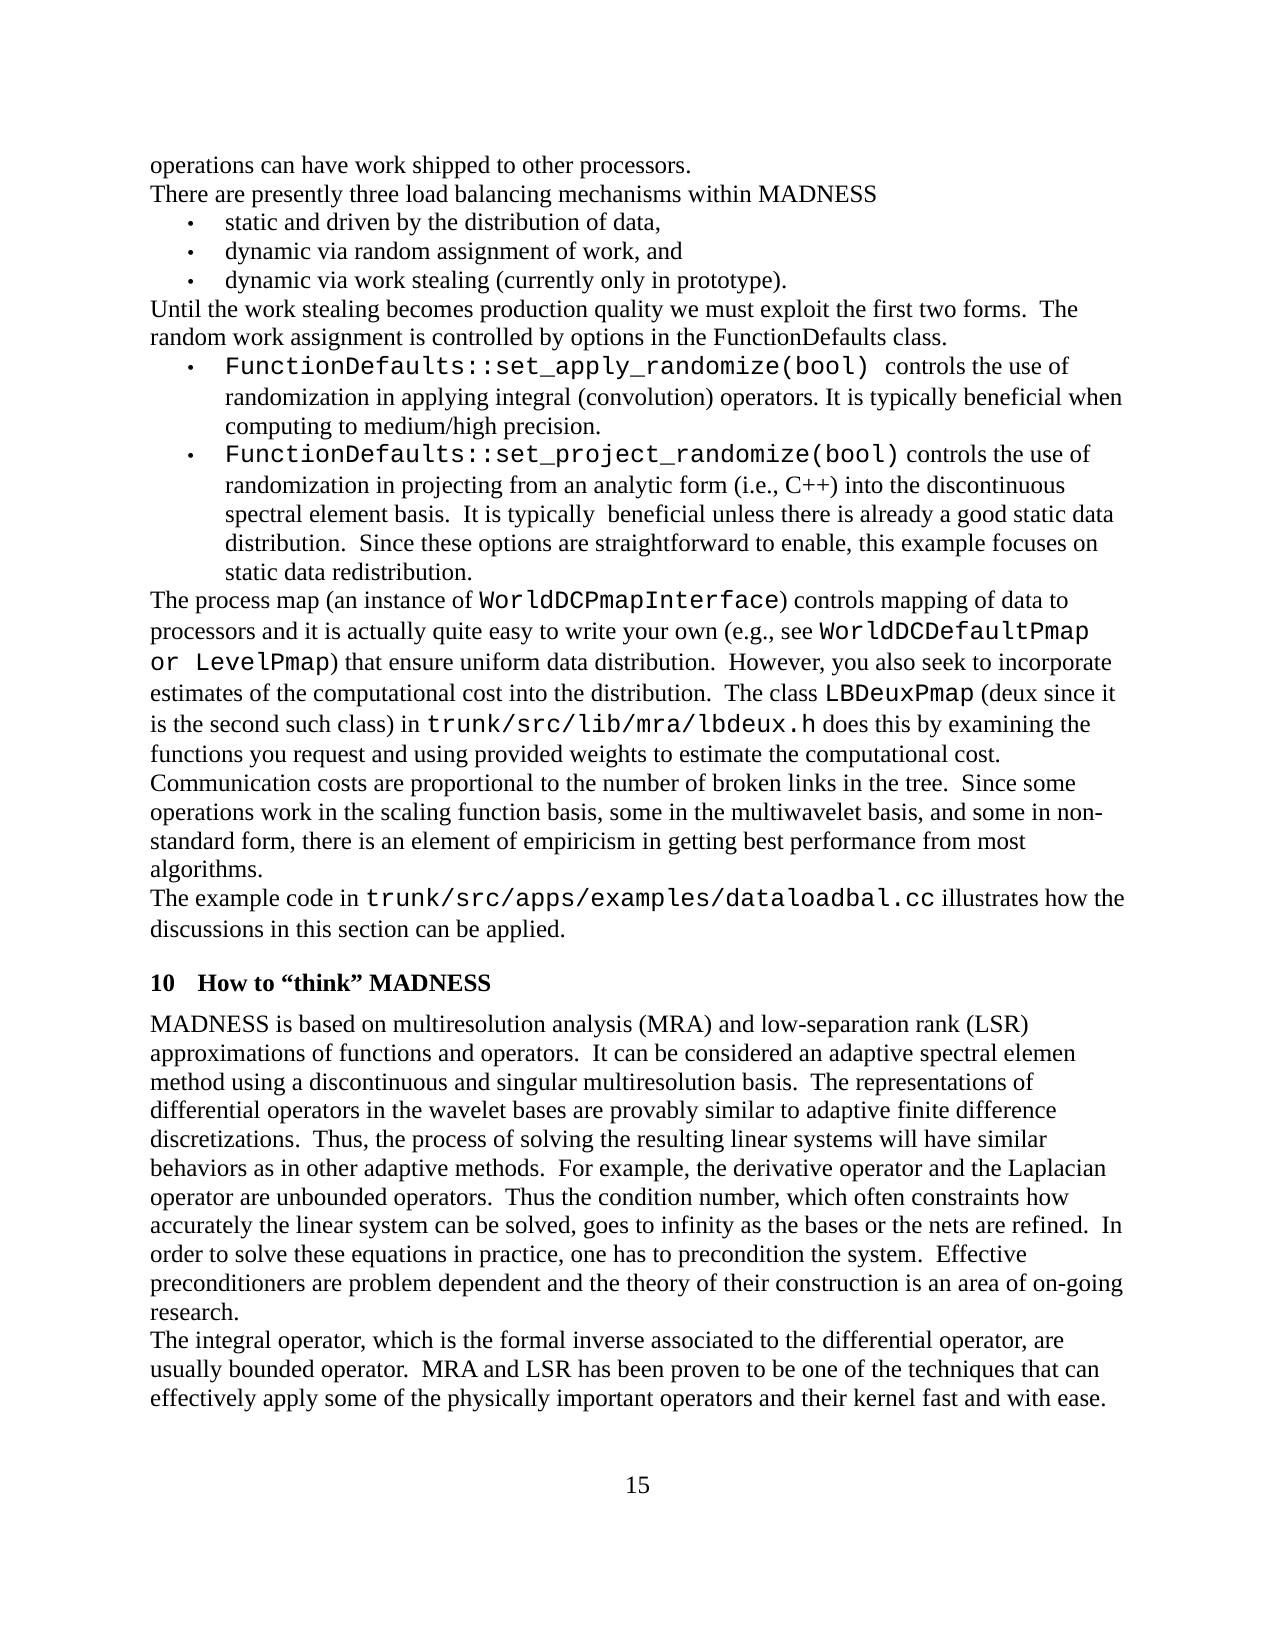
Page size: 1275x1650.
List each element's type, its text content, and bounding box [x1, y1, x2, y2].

text There are presently three load balancing mechanisms within MADNESS [150, 179, 1125, 207]
list static and driven by the distribution of data, [187, 207, 1125, 236]
list FunctionDefaults::set_project_randomize(bool) controls the use of randomization in projecting from an analytic form (i.e., C++) into the discontinuous spectral element basis. It is typically beneficial unless there is already a good static data distribution. Since these options are straightforward to enable, this example focuses on static data redistribution. [187, 439, 1125, 585]
text The process map (an instance of WorldDCPmapInterface) controls mapping of data to processors and it is actually quite easy to write your own (e.g., see WorldDCDefaultPmap or LevelPmap) that ensure uniform data distribution. However, you also seek to incorporate estimates of the computational cost into the distribution. The class LBDeuxPmap (deux since it is the second such class) in trunk/src/lib/mra/lbdeux.h does this by examining the functions you request and using provided weights to estimate the computational cost. [150, 585, 1125, 768]
text MADNESS is based on multiresolution analysis (MRA) and low-separation rank (LSR) approximations of functions and operators. It can be considered an adaptive spectral elemen method using a discontinuous and singular multiresolution basis. The representations of differential operators in the wavelet bases are provably similar to adaptive finite difference discretizations. Thus, the process of solving the resulting linear systems will have similar behaviors as in other adaptive methods. For example, the derivative operator and the Laplacian operator are unbounded operators. Thus the condition number, which often constraints how accurately the linear system can be solved, goes to infinity as the bases or the nets are refined. In order to solve these equations in practice, one has to precondition the system. Effective preconditioners are problem dependent and the theory of their construction is an area of on-going research. [150, 1009, 1125, 1325]
text Until the work stealing becomes production quality we must exploit the first two forms. The random work assignment is controlled by options in the FunctionDefaults class. [150, 294, 1125, 351]
text The integral operator, which is the formal inverse associated to the differential operator, are usually bounded operator. MRA and LSR has been proven to be one of the techniques that can effectively apply some of the physically important operators and their kernel fast and with ease. [150, 1325, 1125, 1412]
text Communication costs are proportional to the number of broken links in the tree. Since some operations work in the scaling function basis, some in the multiwavelet basis, and some in non-standard form, there is an element of empiricism in getting best performance from most algorithms. [150, 768, 1125, 883]
text operations can have work shipped to other processors. [150, 150, 1125, 179]
text The example code in trunk/src/apps/examples/dataloadbal.cc illustrates how the discussions in this section can be applied. [150, 883, 1125, 943]
list dynamic via random assignment of work, and [187, 236, 1125, 265]
list FunctionDefaults::set_apply_randomize(bool) controls the use of randomization in applying integral (convolution) operators. It is typically beneficial when computing to medium/high precision. [187, 351, 1125, 439]
subtitle How to “think” MADNESS [150, 968, 1125, 997]
list dynamic via work stealing (currently only in prototype). [187, 265, 1125, 294]
